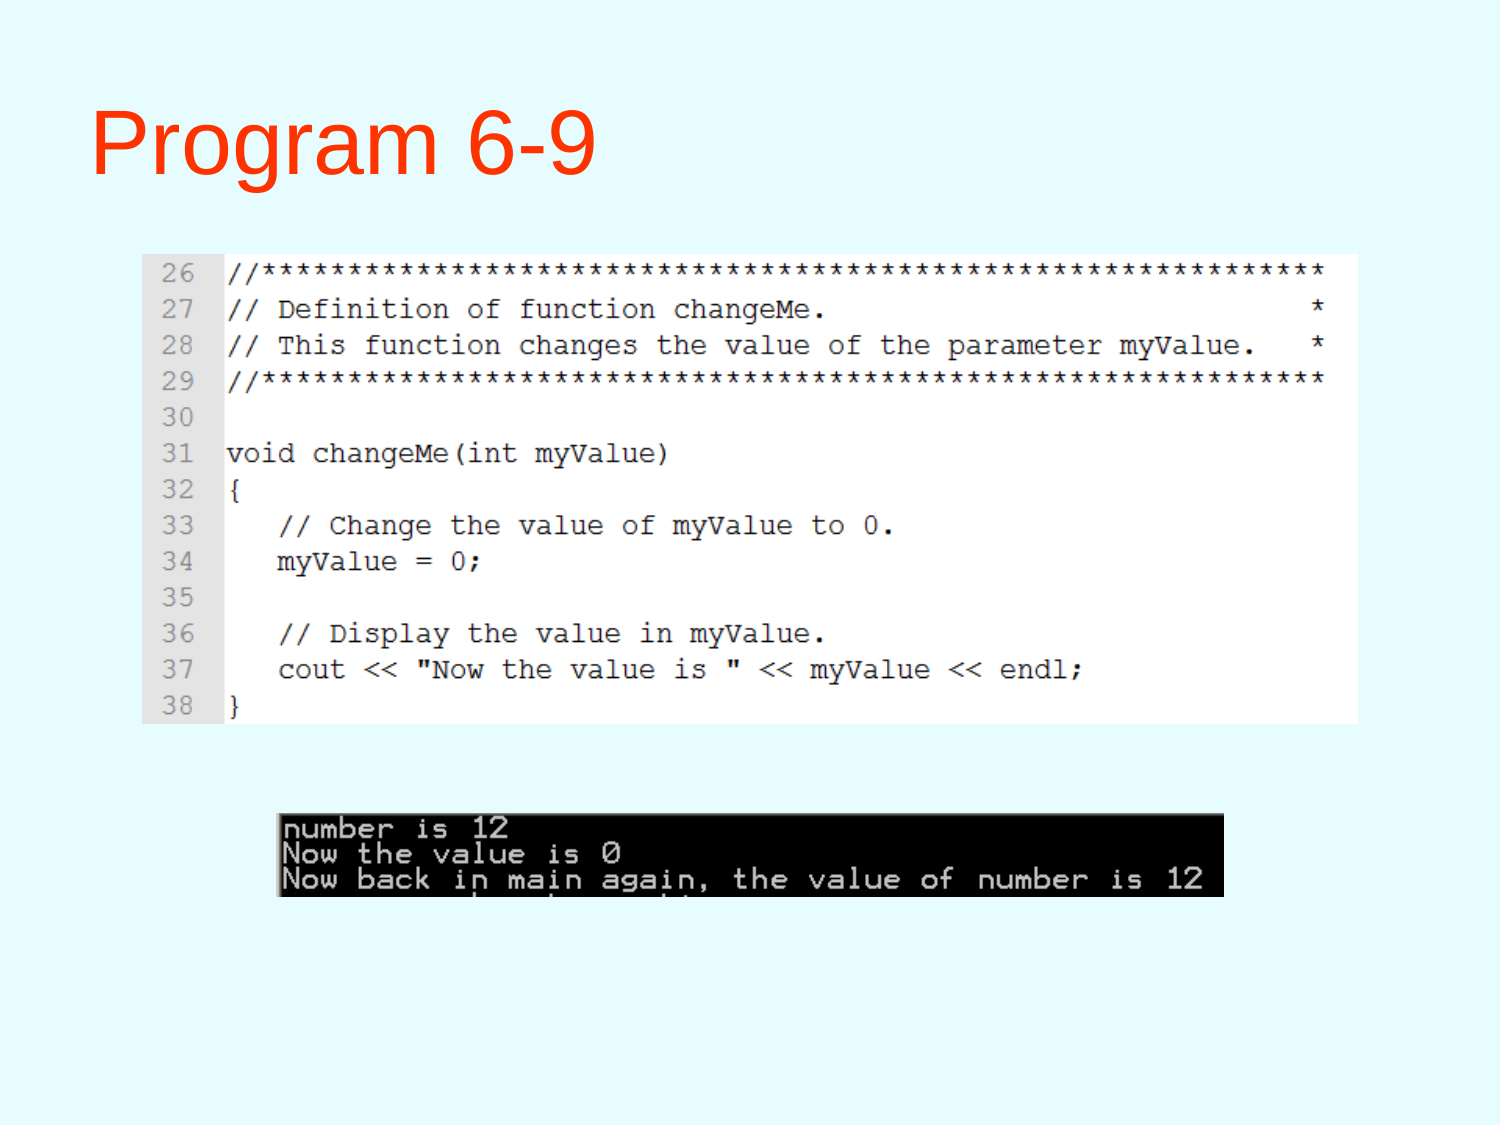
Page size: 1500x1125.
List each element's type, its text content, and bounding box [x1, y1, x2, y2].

picture [276, 813, 1224, 897]
title Program 6-9 [75, 45, 1423, 231]
picture [142, 254, 1358, 724]
